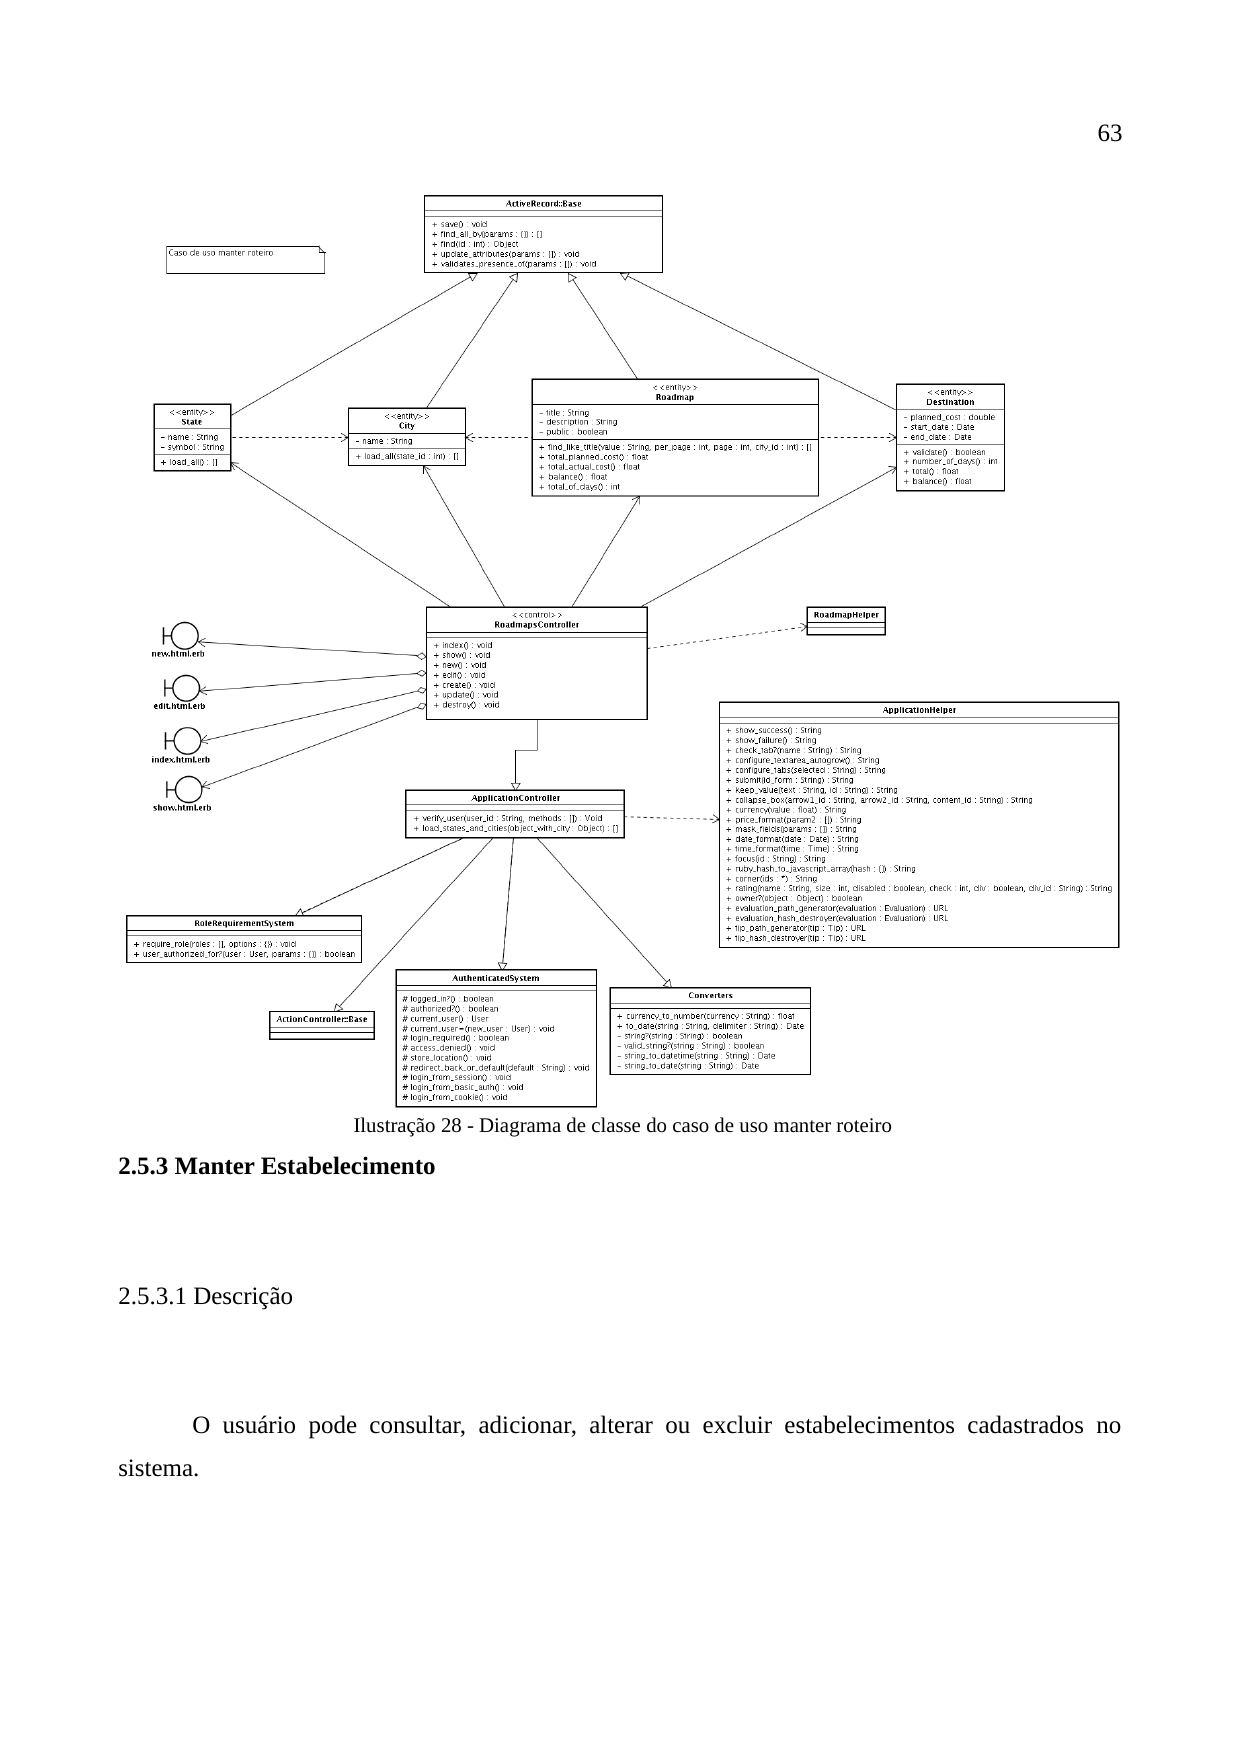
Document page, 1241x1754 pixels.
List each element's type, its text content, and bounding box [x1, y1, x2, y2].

subtitle Manter Estabelecimento [118, 177, 1125, 1180]
text Ilustração 28 - Diagrama de classe do caso de uso manter roteiro [121, 1113, 1125, 1137]
subtitle Descrição [118, 1281, 1122, 1309]
text O usuário pode consultar, adicionar, alterar ou excluir estabelecimentos cadastrados no sistema. [118, 1410, 1122, 1482]
picture [121, 189, 1125, 1113]
